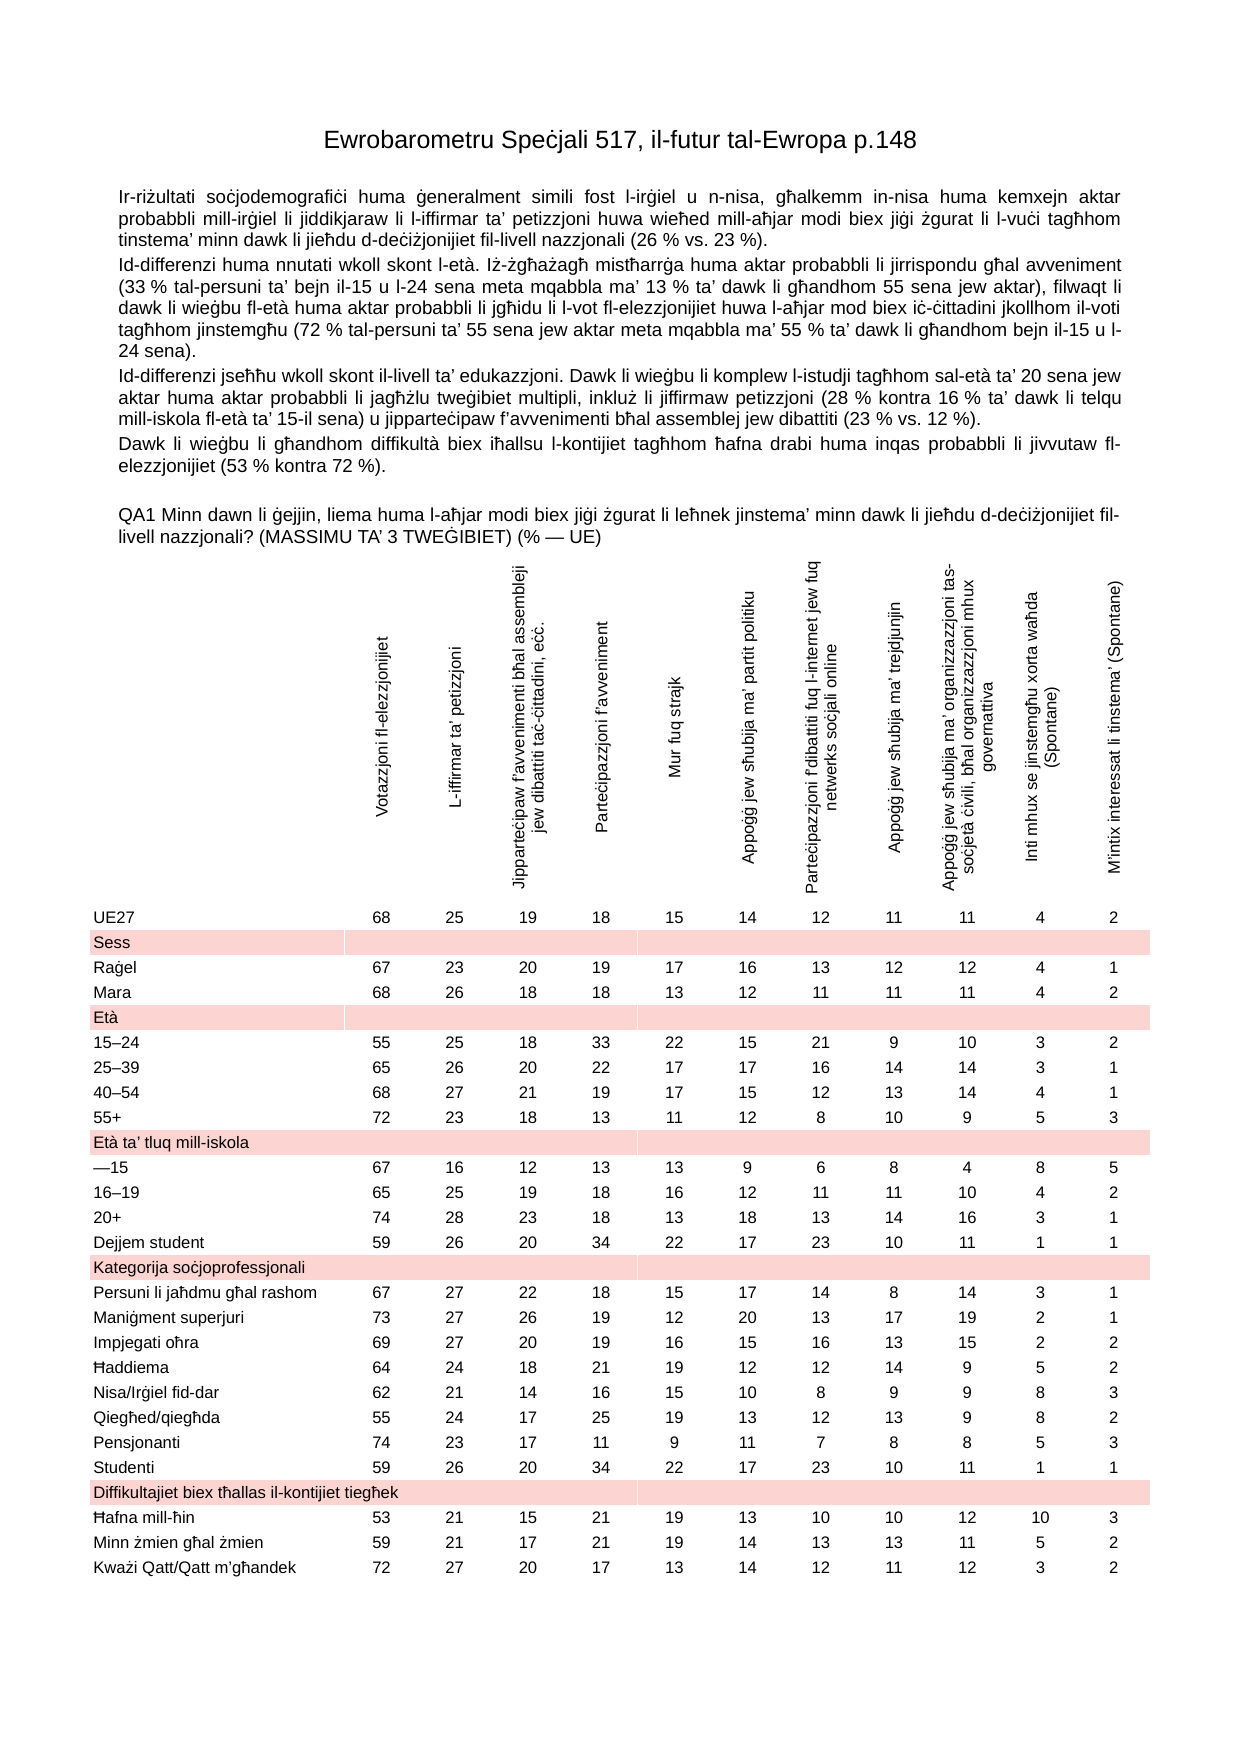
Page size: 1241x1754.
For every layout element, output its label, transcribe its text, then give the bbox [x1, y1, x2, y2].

table_cell 12 [711, 1105, 784, 1130]
table_cell 4 [1004, 1080, 1077, 1105]
table_cell 12 [491, 1155, 564, 1180]
table_cell 1 [1077, 1305, 1150, 1330]
table_cell 27 [418, 1080, 491, 1105]
table_cell 72 [345, 1105, 418, 1130]
table_cell 55 [345, 1405, 418, 1430]
table_cell 17 [491, 1530, 564, 1555]
table_cell [857, 930, 930, 955]
table_cell 11 [784, 980, 857, 1005]
table_cell 16 [784, 1055, 857, 1080]
table_cell 67 [345, 1280, 418, 1305]
table_cell 73 [345, 1305, 418, 1330]
table_cell 10 [1004, 1505, 1077, 1530]
table_cell 5 [1004, 1530, 1077, 1555]
text Id-differenzi huma nnutati wkoll skont l-età. Iż-żgħażagħ mistħarrġa huma aktar probabbli li jirrispondu għal avveniment (33 % tal-persuni ta’ bejn il-15 u l-24 sena meta mqabbla ma’ 13 % ta’ dawk li għandhom 55 sena jew aktar), filwaqt li dawk li wieġbu fl-età huma aktar probabbli li jgħidu li l-vot fl-elezzjonijiet huwa l-aħjar mod biex iċ-ċittadini jkollhom il-voti tagħhom jinstemgħu (72 % tal-persuni ta’ 55 sena jew aktar meta mqabbla ma’ 55 % ta’ dawk li għandhom bejn il-15 u l-24 sena). [118, 254, 1122, 362]
table_cell 67 [345, 1155, 418, 1180]
table_cell [345, 1005, 418, 1030]
table_header Jipparteċipaw f’avvenimenti bħal assembleji jew dibattiti taċ-ċittadini, eċċ. [491, 550, 564, 905]
table_cell 4 [1004, 905, 1077, 930]
table_cell 21 [564, 1355, 637, 1380]
table_cell 14 [857, 1205, 930, 1230]
table_cell 12 [930, 1505, 1004, 1530]
table_cell 59 [345, 1230, 418, 1255]
table_cell 74 [345, 1205, 418, 1230]
table_header Appoġġ jew sħubija ma’ organizzazzjoni tas-soċjetà ċivili, bħal organizzazzjoni mhux governattiva [930, 550, 1004, 905]
table_cell Mara [90, 980, 344, 1005]
table_cell 6 [784, 1155, 857, 1180]
table_cell 5 [1004, 1105, 1077, 1130]
table_cell 55 [345, 1030, 418, 1055]
table_cell 3 [1004, 1280, 1077, 1305]
table_cell 2 [1077, 1530, 1150, 1555]
table_cell 23 [784, 1230, 857, 1255]
table_cell 65 [345, 1180, 418, 1205]
table_cell 23 [418, 955, 491, 980]
table_cell Studenti [90, 1455, 344, 1480]
table_cell 14 [711, 1530, 784, 1555]
table_cell [784, 1005, 857, 1030]
table_cell [564, 1005, 637, 1030]
table_cell 1 [1077, 1455, 1150, 1480]
table_cell 2 [1077, 1030, 1150, 1055]
table_cell 11 [857, 1555, 930, 1580]
table_cell Raġel [90, 955, 344, 980]
table_cell 18 [711, 1205, 784, 1230]
table_cell 14 [857, 1355, 930, 1380]
table_cell 20 [491, 1555, 564, 1580]
table_cell 11 [638, 1105, 711, 1130]
table_cell [564, 930, 637, 955]
table_header [90, 550, 344, 905]
table_cell Kategorija soċjoprofessjonali [90, 1255, 564, 1280]
table_cell 3 [1004, 1555, 1077, 1580]
table_cell 12 [711, 1355, 784, 1380]
table_cell [638, 930, 711, 955]
table_cell 18 [564, 1280, 637, 1305]
table_cell 34 [564, 1455, 637, 1480]
table_cell 23 [491, 1205, 564, 1230]
table_cell 18 [564, 1180, 637, 1205]
table_cell [638, 1255, 711, 1280]
table_cell 11 [784, 1180, 857, 1205]
table_cell [930, 1005, 1004, 1030]
table_cell 12 [711, 1180, 784, 1205]
table_cell 25 [418, 1030, 491, 1055]
table_cell 24 [418, 1405, 491, 1430]
table_cell [491, 1005, 564, 1030]
table_header L-iffirmar ta’ petizzjoni [418, 550, 491, 905]
text QA1 Minn dawn li ġejjin, liema huma l-aħjar modi biex jiġi żgurat li leħnek jinstema’ minn dawk li jieħdu d-deċiżjonijiet fil-livell nazzjonali? (MASSIMU TA’ 3 TWEĠIBIET) (% — UE) [118, 504, 1122, 547]
table_cell [711, 930, 784, 955]
table_cell 19 [491, 1180, 564, 1205]
table_cell 5 [1004, 1355, 1077, 1380]
table_cell 9 [711, 1155, 784, 1180]
table_cell 17 [857, 1305, 930, 1330]
table_cell 10 [857, 1230, 930, 1255]
table_cell Diffikultajiet biex tħallas il-kontijiet tiegħek [90, 1480, 564, 1505]
table_cell 23 [784, 1455, 857, 1480]
table_cell 13 [638, 1155, 711, 1180]
table_cell 3 [1004, 1030, 1077, 1055]
table_cell 22 [638, 1030, 711, 1055]
table_cell 17 [564, 1555, 637, 1580]
table_cell 1 [1004, 1455, 1077, 1480]
table_cell Pensjonanti [90, 1430, 344, 1455]
table_cell [1004, 930, 1077, 955]
table_cell 12 [784, 1405, 857, 1430]
table_cell 2 [1077, 1180, 1150, 1205]
table_cell 13 [638, 1205, 711, 1230]
table_cell UE27 [90, 905, 344, 930]
table_cell Dejjem student [90, 1230, 344, 1255]
table_cell 62 [345, 1380, 418, 1405]
table_cell 21 [564, 1505, 637, 1530]
table_cell [1077, 1255, 1150, 1280]
table_cell [491, 930, 564, 955]
table_cell 17 [491, 1430, 564, 1455]
table_cell 17 [711, 1055, 784, 1080]
table_cell [638, 1005, 711, 1030]
table_cell [857, 1005, 930, 1030]
table_cell 59 [345, 1455, 418, 1480]
table_cell 4 [1004, 955, 1077, 980]
table_cell 8 [1004, 1155, 1077, 1180]
table_cell 13 [638, 1555, 711, 1580]
table_cell 11 [857, 905, 930, 930]
table_cell [857, 1255, 930, 1280]
table_cell 53 [345, 1505, 418, 1530]
table_cell [930, 1255, 1004, 1280]
table_cell 13 [638, 980, 711, 1005]
table_cell Ħaddiema [90, 1355, 344, 1380]
table_cell 17 [638, 955, 711, 980]
table_cell 2 [1077, 980, 1150, 1005]
table_cell 18 [491, 980, 564, 1005]
table_cell 12 [784, 1355, 857, 1380]
table_cell [418, 930, 491, 955]
table_cell 13 [784, 1530, 857, 1555]
table_cell 8 [930, 1430, 1004, 1455]
table_cell 12 [784, 905, 857, 930]
table_cell 16 [930, 1205, 1004, 1230]
table_cell 4 [1004, 1180, 1077, 1205]
table_cell 22 [491, 1280, 564, 1305]
table_cell 59 [345, 1530, 418, 1555]
table_cell [784, 930, 857, 955]
table_cell 11 [564, 1430, 637, 1455]
table_cell 19 [638, 1505, 711, 1530]
table_cell 25 [564, 1405, 637, 1430]
table_cell 13 [784, 1305, 857, 1330]
table_cell 13 [711, 1405, 784, 1430]
table_cell 14 [857, 1055, 930, 1080]
table_cell [1004, 1005, 1077, 1030]
table_cell [784, 1130, 857, 1155]
table_cell 9 [857, 1380, 930, 1405]
table_cell 2 [1077, 1405, 1150, 1430]
table_cell 12 [930, 1555, 1004, 1580]
table_cell [1077, 1130, 1150, 1155]
table_cell 11 [930, 1230, 1004, 1255]
table_cell 26 [418, 1230, 491, 1255]
table_cell 11 [930, 1530, 1004, 1555]
table_cell 28 [418, 1205, 491, 1230]
table_header Votazzjoni fl-elezzjonijiet [345, 550, 418, 905]
table_cell 12 [784, 1555, 857, 1580]
table_cell Età [90, 1005, 344, 1030]
table_cell 20 [491, 1330, 564, 1355]
table_cell 20 [491, 955, 564, 980]
table_cell 13 [857, 1080, 930, 1105]
table_cell 17 [491, 1405, 564, 1430]
table_cell Qiegħed/qiegħda [90, 1405, 344, 1430]
table_cell Persuni li jaħdmu għal rashom [90, 1280, 344, 1305]
table_cell 26 [491, 1305, 564, 1330]
table_cell Età ta’ tluq mill-iskola [90, 1130, 564, 1155]
text Ir-riżultati soċjodemografiċi huma ġeneralment simili fost l-irġiel u n-nisa, għalkemm in-nisa huma kemxejn aktar probabbli mill-irġiel li jiddikjaraw li l-iffirmar ta’ petizzjoni huwa wieħed mill-aħjar modi biex jiġi żgurat li l-vuċi tagħhom tinstema’ minn dawk li jieħdu d-deċiżjonijiet fil-livell nazzjonali (26 % vs. 23 %). [118, 186, 1122, 251]
table_cell [1004, 1255, 1077, 1280]
table_cell 3 [1077, 1380, 1150, 1405]
table_cell [784, 1255, 857, 1280]
table_cell 17 [711, 1280, 784, 1305]
table_cell 16 [638, 1330, 711, 1355]
table_cell 16 [638, 1180, 711, 1205]
table_cell 15–24 [90, 1030, 344, 1055]
table_cell 11 [857, 980, 930, 1005]
table_header Appoġġ jew sħubija ma’ partit politiku [711, 550, 784, 905]
table_cell 15 [711, 1030, 784, 1055]
table_cell 1 [1077, 1055, 1150, 1080]
table_cell 72 [345, 1555, 418, 1580]
table_cell 20 [491, 1455, 564, 1480]
table_cell [638, 1130, 711, 1155]
table_cell 10 [711, 1380, 784, 1405]
table_cell 21 [491, 1080, 564, 1105]
table_cell 1 [1077, 1230, 1150, 1255]
table_cell 14 [930, 1080, 1004, 1105]
text Id-differenzi jseħħu wkoll skont il-livell ta’ edukazzjoni. Dawk li wieġbu li komplew l-istudji tagħhom sal-età ta’ 20 sena jew aktar huma aktar probabbli li jagħżlu tweġibiet multipli, inkluż li jiffirmaw petizzjoni (28 % kontra 16 % ta’ dawk li telqu mill-iskola fl-età ta’ 15-il sena) u jipparteċipaw f’avvenimenti bħal assemblej jew dibattiti (23 % vs. 12 %). [118, 365, 1122, 430]
table_cell [711, 1005, 784, 1030]
table_cell 10 [930, 1180, 1004, 1205]
table_cell 3 [1077, 1105, 1150, 1130]
table_cell 8 [784, 1105, 857, 1130]
table_cell 2 [1004, 1305, 1077, 1330]
table_cell 13 [857, 1405, 930, 1430]
table_cell 12 [930, 955, 1004, 980]
table_cell 65 [345, 1055, 418, 1080]
table_cell [711, 1480, 784, 1505]
table_cell 13 [857, 1330, 930, 1355]
table_cell [1077, 1005, 1150, 1030]
table_cell 20 [491, 1055, 564, 1080]
table_cell 15 [711, 1080, 784, 1105]
table_cell [711, 1130, 784, 1155]
table_cell 16 [784, 1330, 857, 1355]
table_cell 19 [564, 1330, 637, 1355]
table_cell 16 [711, 955, 784, 980]
table_cell 16 [564, 1380, 637, 1405]
table_cell 15 [638, 905, 711, 930]
table_cell 2 [1077, 905, 1150, 930]
table_cell [1004, 1130, 1077, 1155]
table_cell 13 [784, 1205, 857, 1230]
table_cell 8 [857, 1155, 930, 1180]
table_cell 2 [1077, 1330, 1150, 1355]
table_cell Maniġment superjuri [90, 1305, 344, 1330]
table_cell 15 [638, 1280, 711, 1305]
table_cell 3 [1077, 1430, 1150, 1455]
table_cell [564, 1480, 637, 1505]
table_cell 5 [1004, 1430, 1077, 1455]
table_cell 2 [1077, 1355, 1150, 1380]
table_cell 25 [418, 905, 491, 930]
table_cell 20 [491, 1230, 564, 1255]
table_cell 19 [638, 1355, 711, 1380]
table_cell 18 [491, 1355, 564, 1380]
table_cell 12 [638, 1305, 711, 1330]
table_cell [784, 1480, 857, 1505]
table_cell 21 [418, 1380, 491, 1405]
table_cell 21 [564, 1530, 637, 1555]
table_cell 24 [418, 1355, 491, 1380]
table_cell Sess [90, 930, 344, 955]
table_cell 10 [857, 1505, 930, 1530]
table_cell 3 [1004, 1055, 1077, 1080]
table_cell 12 [857, 955, 930, 980]
table_cell 1 [1077, 955, 1150, 980]
table_cell 40–54 [90, 1080, 344, 1105]
table_cell 21 [418, 1505, 491, 1530]
table_cell 10 [930, 1030, 1004, 1055]
table_cell 8 [1004, 1380, 1077, 1405]
table_cell 19 [638, 1530, 711, 1555]
table_cell 3 [1004, 1205, 1077, 1230]
table_cell [1077, 930, 1150, 955]
table_cell Kważi Qatt/Qatt m’għandek [90, 1555, 344, 1580]
table_cell 14 [711, 905, 784, 930]
table_cell 15 [930, 1330, 1004, 1355]
table_cell 13 [857, 1530, 930, 1555]
table_cell 18 [491, 1105, 564, 1130]
table_cell 9 [930, 1405, 1004, 1430]
table_cell 15 [711, 1330, 784, 1355]
table_cell 14 [711, 1555, 784, 1580]
table_header Mur fuq strajk [638, 550, 711, 905]
table_cell 15 [491, 1505, 564, 1530]
table_cell Impjegati oħra [90, 1330, 344, 1355]
table_cell 22 [638, 1455, 711, 1480]
table_cell 9 [930, 1355, 1004, 1380]
table_cell 20 [711, 1305, 784, 1330]
table_header Parteċipazzjoni f’dibattiti fuq l-internet jew fuq netwerks soċjali online [784, 550, 857, 905]
table_cell Minn żmien għal żmien [90, 1530, 344, 1555]
table_cell [1077, 1480, 1150, 1505]
table_header Inti mhux se jinstemgħu xorta waħda (Spontane) [1004, 550, 1077, 905]
table_header M’intix interessat li tinstema’ (Spontane) [1077, 550, 1150, 905]
table_cell 14 [930, 1055, 1004, 1080]
table_cell 17 [711, 1230, 784, 1255]
table_cell 18 [564, 1205, 637, 1230]
table_cell 20+ [90, 1205, 344, 1230]
table_cell 21 [784, 1030, 857, 1055]
table_cell 25 [418, 1180, 491, 1205]
table_cell 68 [345, 905, 418, 930]
table_cell 17 [638, 1055, 711, 1080]
table_cell 34 [564, 1230, 637, 1255]
table_cell 33 [564, 1030, 637, 1055]
table_cell 14 [491, 1380, 564, 1405]
table_cell 9 [638, 1430, 711, 1455]
table_cell 16 [418, 1155, 491, 1180]
table_cell 67 [345, 955, 418, 980]
table_cell 22 [564, 1055, 637, 1080]
table_cell 13 [784, 955, 857, 980]
table_cell [564, 1255, 637, 1280]
table_cell 13 [564, 1105, 637, 1130]
table_cell 15 [638, 1380, 711, 1405]
table_cell [418, 1005, 491, 1030]
table_cell 8 [857, 1280, 930, 1305]
table_cell 7 [784, 1430, 857, 1455]
table_cell [857, 1130, 930, 1155]
table_cell 11 [857, 1180, 930, 1205]
table_cell 4 [1004, 980, 1077, 1005]
table_cell Nisa/Irġiel fid-dar [90, 1380, 344, 1405]
table_cell 5 [1077, 1155, 1150, 1180]
table_cell 16–19 [90, 1180, 344, 1205]
table_cell 55+ [90, 1105, 344, 1130]
table_cell 11 [711, 1430, 784, 1455]
table_cell 26 [418, 980, 491, 1005]
table_cell [564, 1130, 637, 1155]
table_cell 1 [1077, 1280, 1150, 1305]
table_cell 10 [857, 1455, 930, 1480]
text Dawk li wieġbu li għandhom diffikultà biex iħallsu l-kontijiet tagħhom ħafna drabi huma inqas probabbli li jivvutaw fl-elezzjonijiet (53 % kontra 72 %). [118, 433, 1122, 476]
table_cell 9 [857, 1030, 930, 1055]
table_cell [1004, 1480, 1077, 1505]
table_cell 69 [345, 1330, 418, 1355]
table_cell 27 [418, 1555, 491, 1580]
table_cell 11 [930, 980, 1004, 1005]
table_cell 3 [1077, 1505, 1150, 1530]
table_cell 22 [638, 1230, 711, 1255]
table_cell 2 [1077, 1555, 1150, 1580]
table_cell 19 [930, 1305, 1004, 1330]
table_cell [930, 1130, 1004, 1155]
table_cell 17 [638, 1080, 711, 1105]
table_cell 27 [418, 1280, 491, 1305]
table_cell 18 [491, 1030, 564, 1055]
table_cell 2 [1004, 1330, 1077, 1355]
table_cell 26 [418, 1455, 491, 1480]
table_cell 8 [784, 1380, 857, 1405]
table_cell —15 [90, 1155, 344, 1180]
table_cell 19 [564, 1305, 637, 1330]
table_cell 10 [857, 1105, 930, 1130]
table_cell 4 [930, 1155, 1004, 1180]
table_cell 19 [638, 1405, 711, 1430]
table_cell 21 [418, 1530, 491, 1555]
table_cell Ħafna mill-ħin [90, 1505, 344, 1530]
table_cell 9 [930, 1380, 1004, 1405]
table_cell [638, 1480, 711, 1505]
table_cell 14 [784, 1280, 857, 1305]
table_cell 12 [711, 980, 784, 1005]
table_cell 11 [930, 905, 1004, 930]
table_cell 8 [1004, 1405, 1077, 1430]
table_cell 18 [564, 905, 637, 930]
table_cell 1 [1077, 1205, 1150, 1230]
table_cell 1 [1077, 1080, 1150, 1105]
table_cell 9 [930, 1105, 1004, 1130]
table_cell 14 [930, 1280, 1004, 1305]
table_cell [930, 1480, 1004, 1505]
table_cell 10 [784, 1505, 857, 1530]
table_cell 68 [345, 1080, 418, 1105]
table_cell [930, 930, 1004, 955]
table_cell 1 [1004, 1230, 1077, 1255]
table_header Appoġġ jew sħubija ma’ trejdjunjin [857, 550, 930, 905]
table_cell 19 [564, 1080, 637, 1105]
table_cell [345, 930, 418, 955]
table_cell [857, 1480, 930, 1505]
table_cell 11 [930, 1455, 1004, 1480]
table_cell 13 [564, 1155, 637, 1180]
table_cell 23 [418, 1105, 491, 1130]
table_cell 74 [345, 1430, 418, 1455]
table_cell 19 [564, 955, 637, 980]
table_cell 12 [784, 1080, 857, 1105]
table_cell 68 [345, 980, 418, 1005]
table_cell 8 [857, 1430, 930, 1455]
table_cell 25–39 [90, 1055, 344, 1080]
table_cell 17 [711, 1455, 784, 1480]
table_cell 19 [491, 905, 564, 930]
table_header Parteċipazzjoni f’avveniment [564, 550, 637, 905]
table_cell 64 [345, 1355, 418, 1380]
table_cell 13 [711, 1505, 784, 1530]
table_cell 26 [418, 1055, 491, 1080]
table_cell 27 [418, 1330, 491, 1355]
table_cell 23 [418, 1430, 491, 1455]
table_cell 18 [564, 980, 637, 1005]
table_cell [711, 1255, 784, 1280]
table_cell 27 [418, 1305, 491, 1330]
